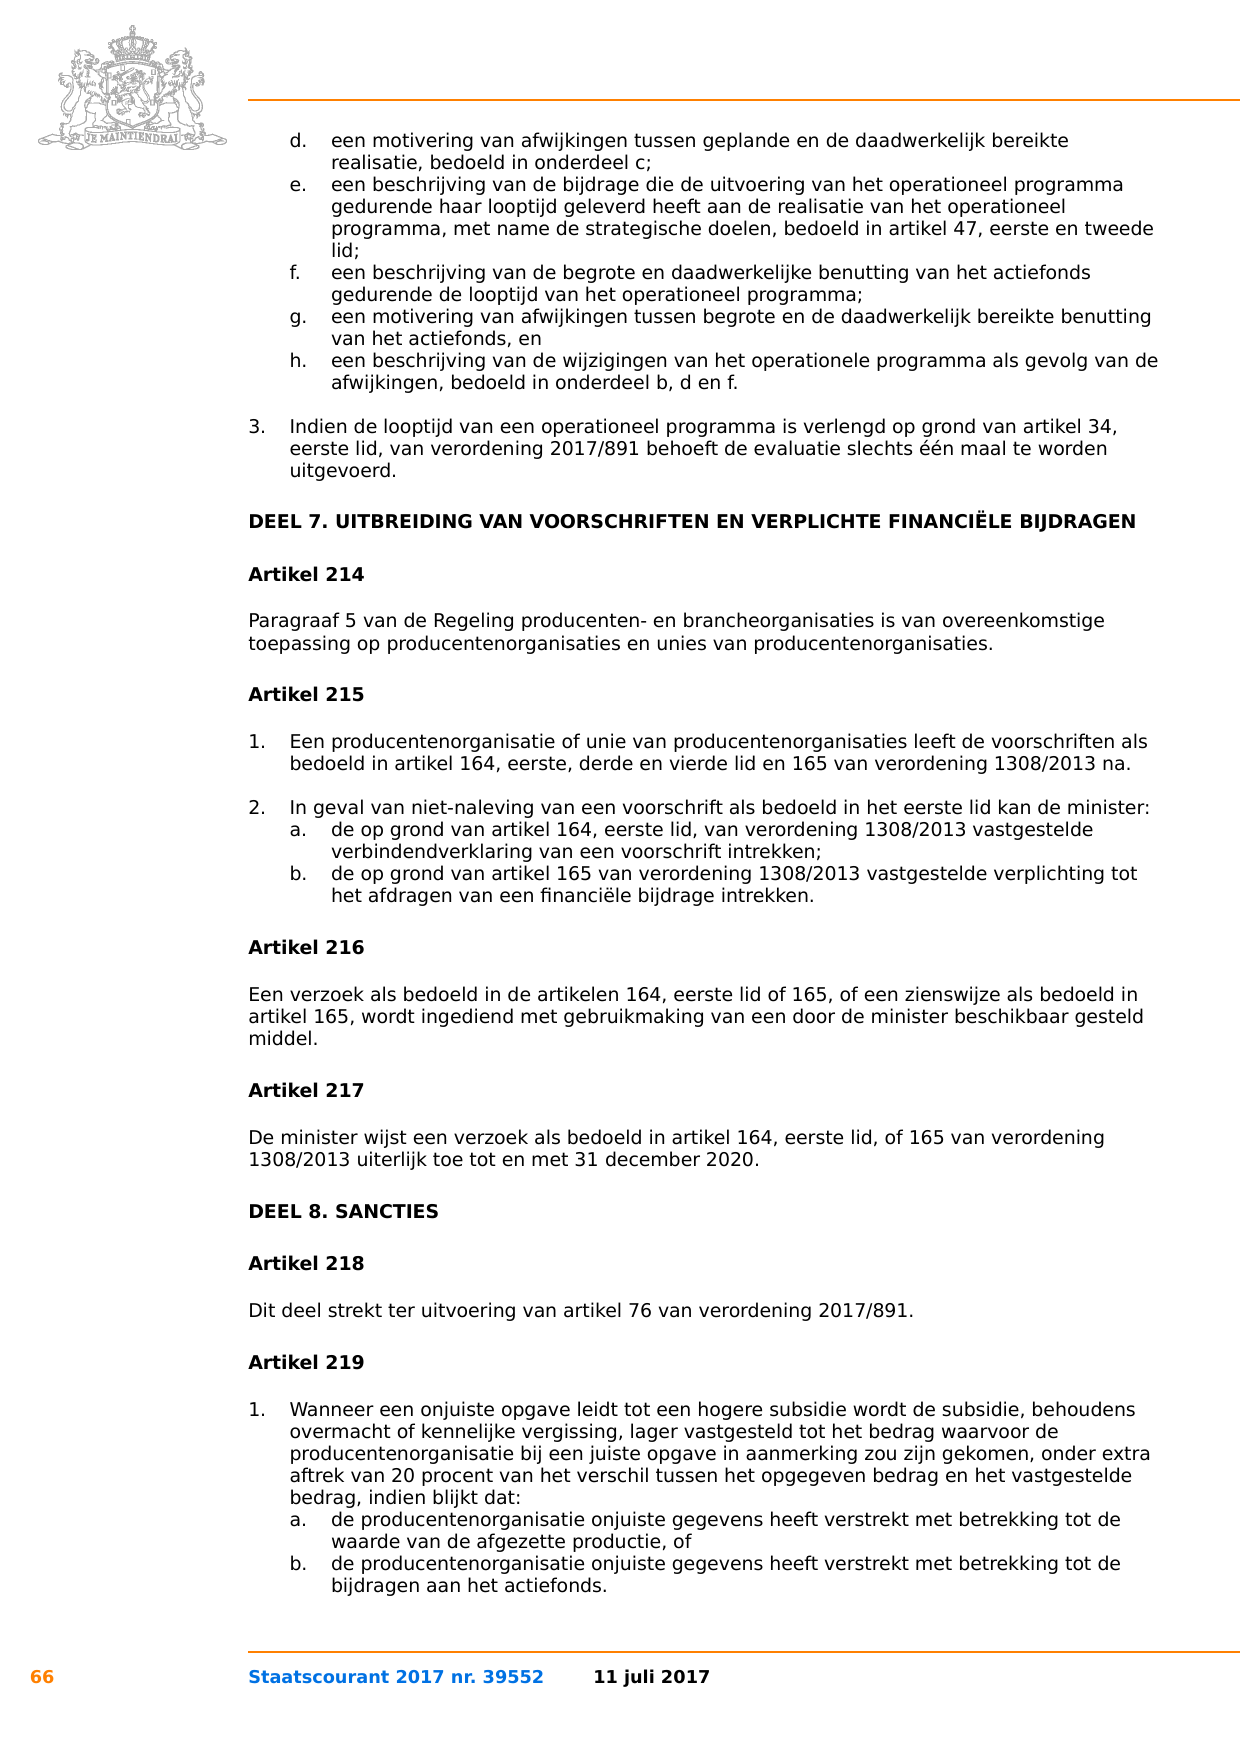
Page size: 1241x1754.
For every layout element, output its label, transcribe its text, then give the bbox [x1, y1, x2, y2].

subtitle Artikel 215 [248, 684, 1163, 706]
picture [38, 25, 227, 150]
subtitle Artikel 214 [248, 563, 1163, 585]
text d. een motivering van afwijkingen tussen geplande en de daadwerkelijk bereikte realisatie, bedoeld in onderdeel c; [289, 130, 1163, 174]
text 1. Wanneer een onjuiste opgave leidt tot een hogere subsidie wordt de subsidie, behoudens overmacht of kennelijke vergissing, lager vastgesteld tot het bedrag waarvoor de producentenorganisatie bij een juiste opgave in aanmerking zou zijn gekomen, onder extra aftrek van 20 procent van het verschil tussen het opgegeven bedrag en het vastgestelde bedrag, indien blijkt dat: [248, 1399, 1163, 1509]
text h. een beschrijving van de wijzigingen van het operationele programma als gevolg van de afwijkingen, bedoeld in onderdeel b, d en f. [289, 350, 1163, 394]
text b. de op grond van artikel 165 van verordening 1308/2013 vastgestelde verplichting tot het afdragen van een financiële bijdrage intrekken. [289, 863, 1163, 907]
subtitle Artikel 218 [248, 1253, 1163, 1275]
subtitle Artikel 219 [248, 1352, 1163, 1374]
subtitle DEEL 8. SANCTIES [248, 1201, 1163, 1223]
text 3. Indien de looptijd van een operationeel programma is verlengd op grond van artikel 34, eerste lid, van verordening 2017/891 behoeft de evaluatie slechts één maal te worden uitgevoerd. [248, 416, 1163, 481]
text 1. Een producentenorganisatie of unie van producentenorganisaties leeft de voorschriften als bedoeld in artikel 164, eerste, derde en vierde lid en 165 van verordening 1308/2013 na. [248, 731, 1163, 775]
text b. de producentenorganisatie onjuiste gegevens heeft verstrekt met betrekking tot de bijdragen aan het actiefonds. [289, 1553, 1163, 1597]
text f. een beschrijving van de begrote en daadwerkelijke benutting van het actiefonds gedurende de looptijd van het operationeel programma; [289, 262, 1163, 306]
text Een verzoek als bedoeld in de artikelen 164, eerste lid of 165, of een zienswijze als bedoeld in artikel 165, wordt ingediend met gebruikmaking van een door de minister beschikbaar gesteld middel. [248, 984, 1163, 1050]
text 2. In geval van niet-naleving van een voorschrift als bedoeld in het eerste lid kan de minister: [248, 797, 1163, 819]
subtitle DEEL 7. UITBREIDING VAN VOORSCHRIFTEN EN VERPLICHTE FINANCIËLE BIJDRAGEN [248, 511, 1163, 533]
text De minister wijst een verzoek als bedoeld in artikel 164, eerste lid, of 165 van verordening 1308/2013 uiterlijk toe tot en met 31 december 2020. [248, 1127, 1163, 1171]
subtitle Artikel 216 [248, 937, 1163, 959]
text g. een motivering van afwijkingen tussen begrote en de daadwerkelijk bereikte benutting van het actiefonds, en [289, 306, 1163, 350]
subtitle Artikel 217 [248, 1080, 1163, 1102]
text a. de producentenorganisatie onjuiste gegevens heeft verstrekt met betrekking tot de waarde van de afgezette productie, of [289, 1509, 1163, 1553]
text e. een beschrijving van de bijdrage die de uitvoering van het operationeel programma gedurende haar looptijd geleverd heeft aan de realisatie van het operationeel programma, met name de strategische doelen, bedoeld in artikel 47, eerste en tweede lid; [289, 174, 1163, 262]
text Paragraaf 5 van de Regeling producenten- en brancheorganisaties is van overeenkomstige toepassing op producentenorganisaties en unies van producentenorganisaties. [248, 610, 1163, 654]
text Dit deel strekt ter uitvoering van artikel 76 van verordening 2017/891. [248, 1300, 1163, 1322]
text a. de op grond van artikel 164, eerste lid, van verordening 1308/2013 vastgestelde verbindendverklaring van een voorschrift intrekken; [289, 819, 1163, 863]
